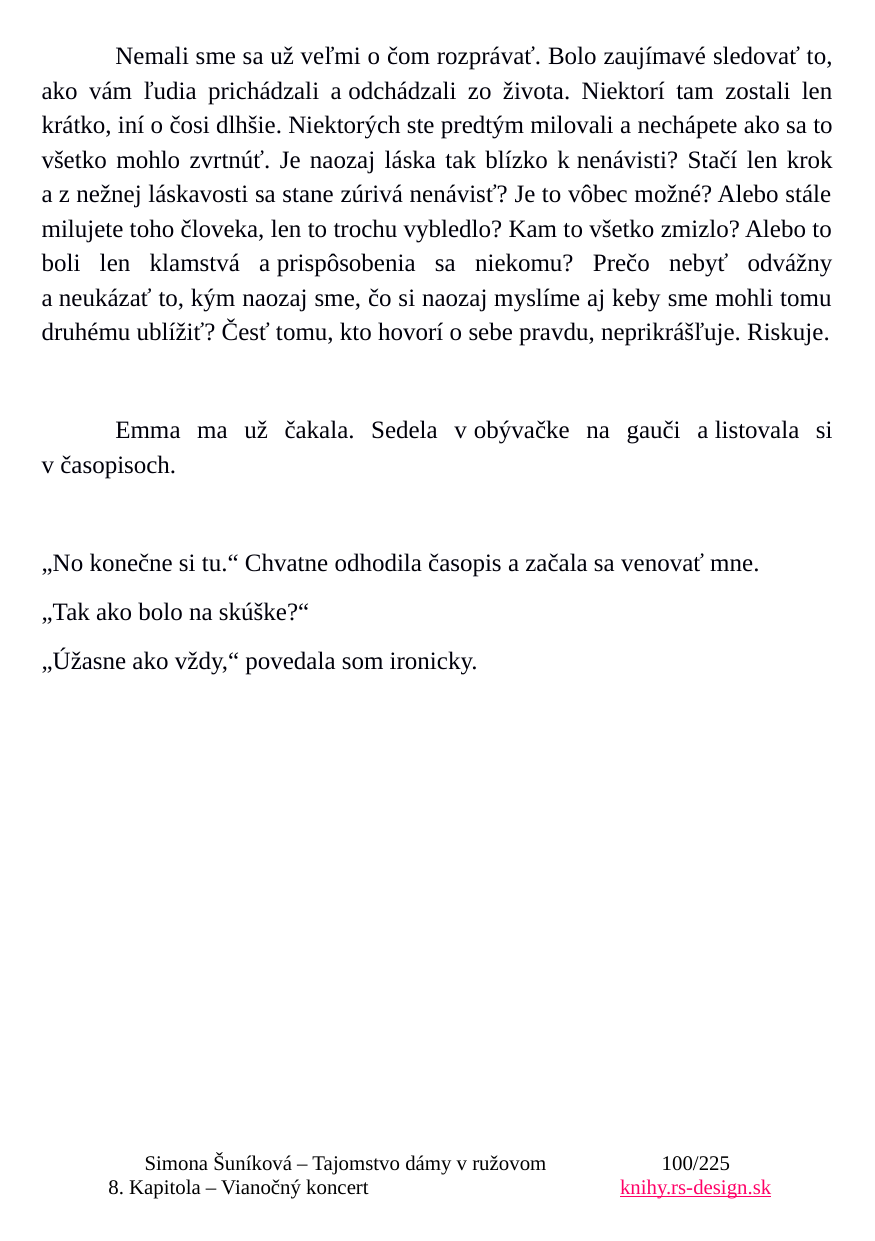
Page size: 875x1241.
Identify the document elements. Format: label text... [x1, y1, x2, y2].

text Emma ma už čakala. Sedela v obývačke na gauči a listovala si v časopisoch. [41, 415, 833, 478]
text „Tak ako bolo na skúške?“ [41, 597, 833, 626]
text Nemali sme sa už veľmi o čom rozprávať. Bolo zaujímavé sledovať to, ako vám ľudia prichádzali a odchádzali zo života. Niektorí tam zostali len krátko, iní o čosi dlhšie. Niektorých ste predtým milovali a nechápete ako sa to všetko mohlo zvrtnúť. Je naozaj láska tak blízko k nenávisti? Stačí len krok a z nežnej láskavosti sa stane zúrivá nenávisť? Je to vôbec možné? Alebo stále milujete toho človeka, len to trochu vybledlo? Kam to všetko zmizlo? Alebo to boli len klamstvá a prispôsobenia sa niekomu? Prečo nebyť odvážny a neukázať to, kým naozaj sme, čo si naozaj myslíme aj keby sme mohli tomu druhému ublížiť? Česť tomu, kto hovorí o sebe pravdu, neprikrášľuje. Riskuje. [41, 41, 833, 346]
text „No konečne si tu.“ Chvatne odhodila časopis a začala sa venovať mne. [41, 548, 833, 577]
text „Úžasne ako vždy,“ povedala som ironicky. [41, 646, 833, 675]
